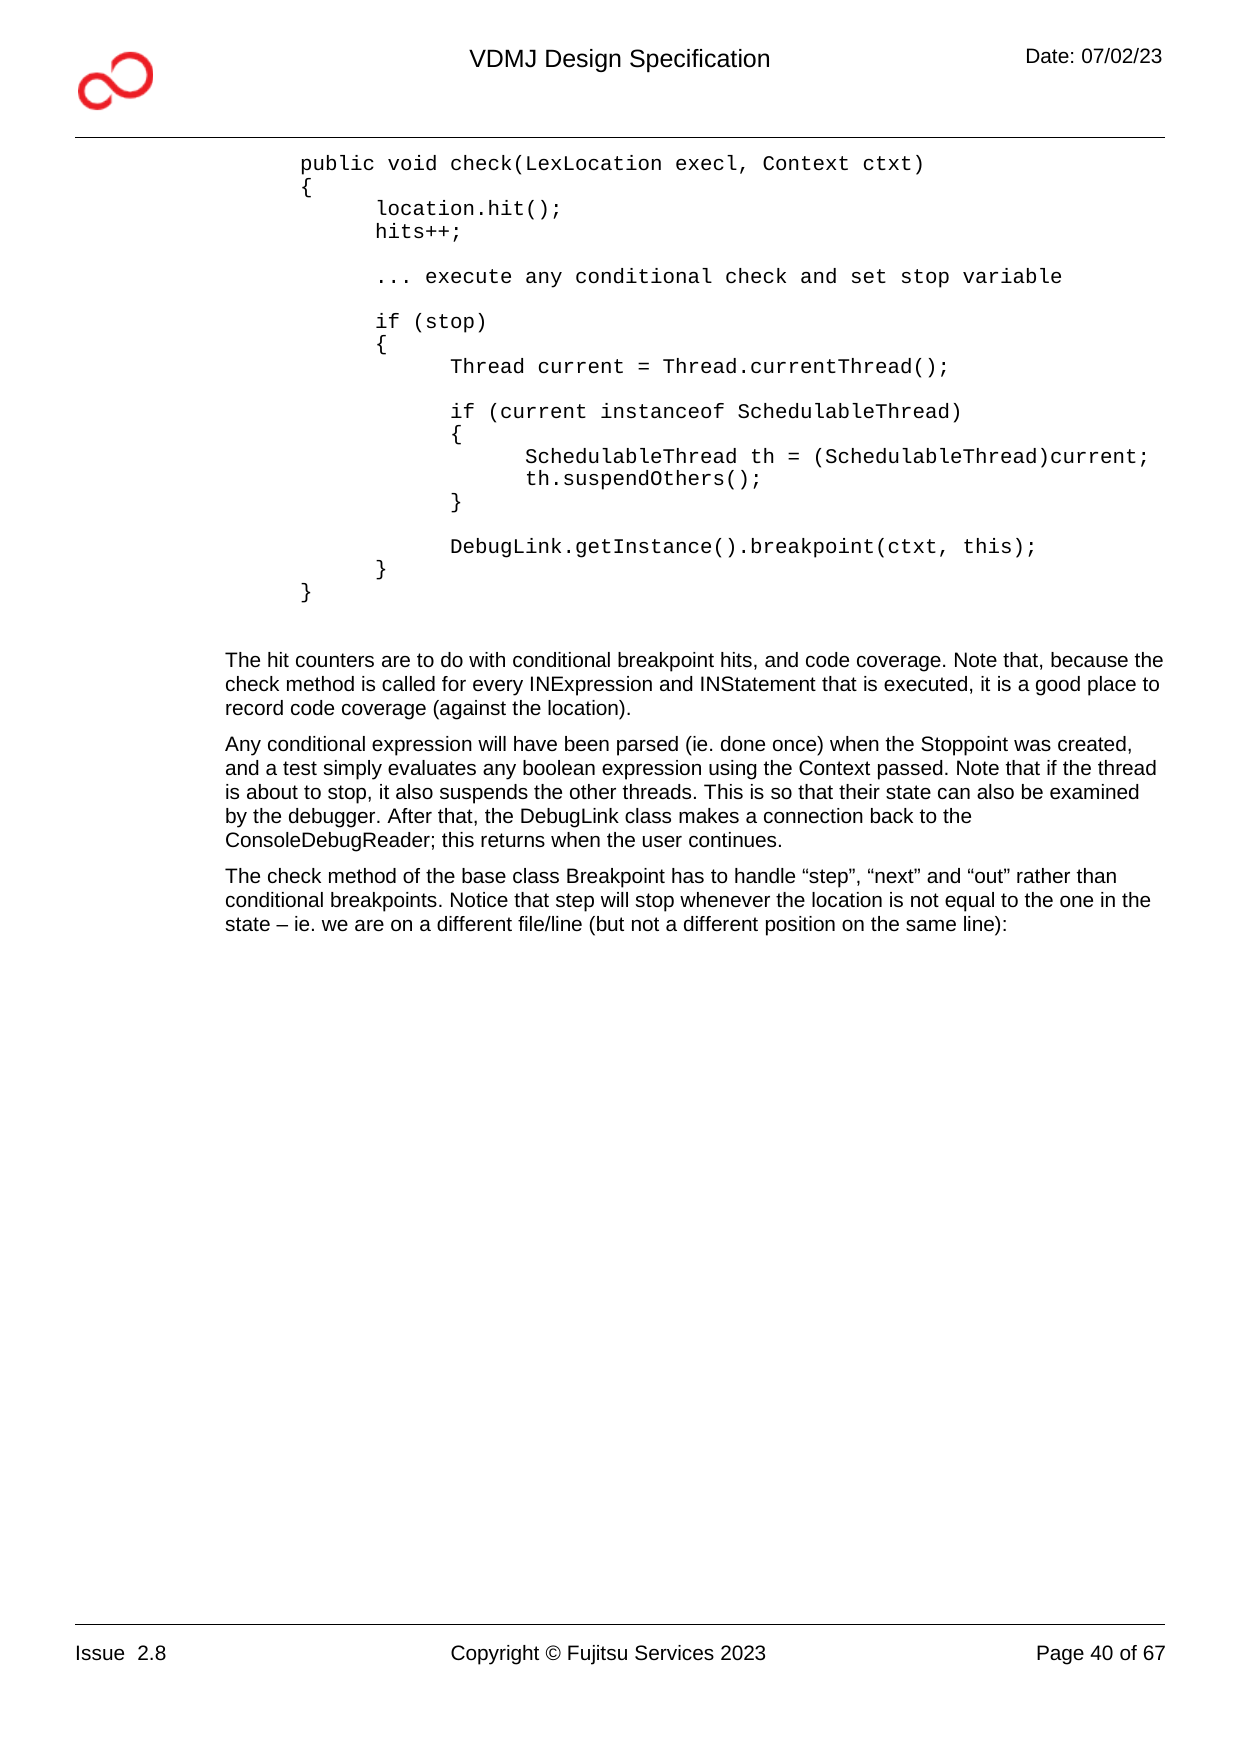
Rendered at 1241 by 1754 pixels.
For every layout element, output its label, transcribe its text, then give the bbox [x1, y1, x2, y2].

text { [225, 175, 1165, 198]
text public void check(LexLocation execl, Context ctxt) [225, 153, 1165, 175]
text Any conditional expression will have been parsed (ie. done once) when the Stoppoint was created, and a test simply evaluates any boolean expression using the Context passed. Note that if the thread is about to stop, it also suspends the other threads. This is so that their state can also be examined by the debugger. After that, the DebugLink class makes a connection back to the ConsoleDebugReader; this returns when the user continues. [225, 732, 1165, 852]
text } [225, 490, 1165, 513]
text th.suspendOthers(); [225, 468, 1165, 490]
text DebugLink.getInstance().breakpoint(ctxt, this); [225, 535, 1165, 558]
text } [225, 580, 1165, 603]
text { [225, 333, 1165, 355]
text hits++; [225, 220, 1165, 243]
text SchedulableThread th = (SchedulableThread)current; [225, 445, 1165, 468]
text { [225, 423, 1165, 445]
text location.hit(); [225, 198, 1165, 220]
text } [225, 558, 1165, 580]
text The hit counters are to do with conditional breakpoint hits, and code coverage. Note that, because the check method is called for every INExpression and INStatement that is executed, it is a good place to record code coverage (against the location). [225, 648, 1165, 720]
text Thread current = Thread.currentThread(); [225, 355, 1165, 378]
text ... execute any conditional check and set stop variable [225, 265, 1165, 288]
text The check method of the base class Breakpoint has to handle “step”, “next” and “out” rather than conditional breakpoints. Notice that step will stop whenever the location is not equal to the one in the state – ie. we are on a different file/line (but not a different position on the same line): [225, 864, 1165, 936]
text if (stop) [225, 310, 1165, 333]
picture [78, 44, 153, 120]
text if (current instanceof SchedulableThread) [225, 400, 1165, 423]
